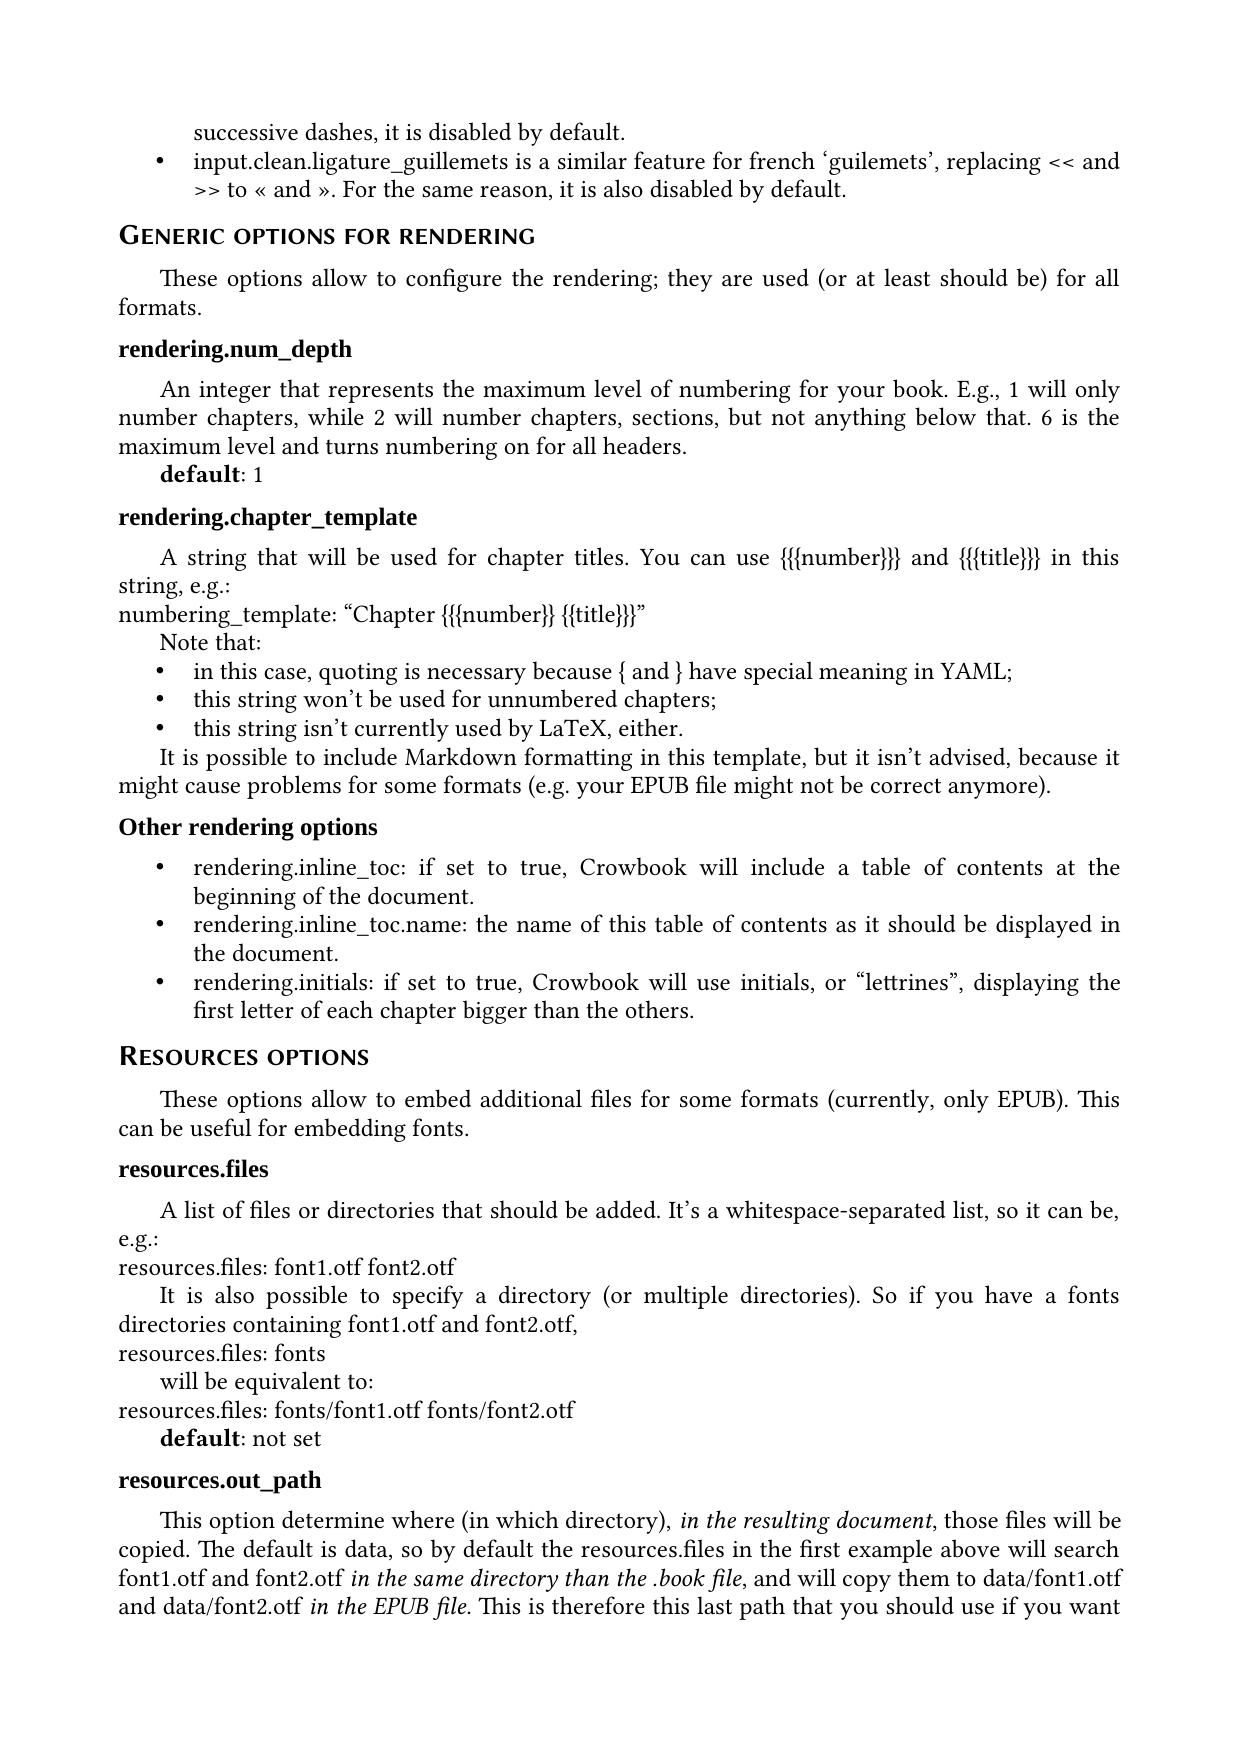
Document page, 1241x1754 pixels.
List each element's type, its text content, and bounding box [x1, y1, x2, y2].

text resources.files: fonts [118, 1338, 1122, 1367]
list this string won’t be used for unnumbered chapters; [156, 686, 1122, 714]
subtitle Other rendering options [118, 812, 1122, 841]
text Note that: [118, 628, 1122, 657]
text It is also possible to specify a directory (or multiple directories). So if you have a fonts directories containing font1.otf and font2.otf, [118, 1281, 1122, 1338]
subtitle rendering.num_depth [118, 334, 1122, 362]
text A string that will be used for chapter titles. You can use {{{number}}} and {{{title}}} in this string, e.g.: [118, 543, 1122, 600]
text An integer that represents the maximum level of numbering for your book. E.g., 1 will only number chapters, while 2 will number chapters, sections, but not anything below that. 6 is the maximum level and turns numbering on for all headers. [118, 375, 1122, 461]
list this string isn’t currently used by LaTeX, either. [156, 714, 1122, 743]
text will be equivalent to: [118, 1367, 1122, 1396]
text default: 1 [118, 461, 1122, 489]
subtitle resources.files [118, 1154, 1122, 1183]
text resources.files: font1.otf font2.otf [118, 1253, 1122, 1281]
list input.clean.ligature_guillemets is a similar feature for french ‘guilemets’, replacing << and >> to « and ». For the same reason, it is also disabled by default. [156, 147, 1122, 204]
text A list of files or directories that should be added. It’s a whitespace-separated list, so it can be, e.g.: [118, 1196, 1122, 1253]
text default: not set [118, 1424, 1122, 1453]
list rendering.initials: if set to true, Crowbook will use initials, or “lettrines”, displaying the first letter of each chapter bigger than the others. [156, 968, 1122, 1025]
text It is possible to include Markdown formatting in this template, but it isn’t advised, because it might cause problems for some formats (e.g. your EPUB file might not be correct anymore). [118, 743, 1122, 800]
text These options allow to configure the rendering; they are used (or at least should be) for all formats. [118, 264, 1122, 321]
list rendering.inline_toc: if set to true, Crowbook will include a table of contents at the beginning of the document. [156, 853, 1122, 911]
subtitle resources.out_path [118, 1465, 1122, 1494]
list in this case, quoting is necessary because { and } have special meaning in YAML; [156, 657, 1122, 686]
list successive dashes, it is disabled by default. [156, 118, 1122, 147]
text numbering_template: “Chapter {{{number}} {{title}}}” [118, 600, 1122, 628]
text resources.files: fonts/font1.otf fonts/font2.otf [118, 1396, 1122, 1424]
subtitle rendering.chapter_template [118, 502, 1122, 530]
text This option determine where (in which directory), in the resulting document, those files will be copied. The default is data, so by default the resources.files in the first example above will search font1.otf and font2.otf in the same directory than the .book file, and will copy them to data/font1.otf and data/font2.otf in the EPUB file. This is therefore this last path that you should use if you want [118, 1506, 1122, 1621]
text These options allow to embed additional files for some formats (currently, only EPUB). This can be useful for embedding fonts. [118, 1085, 1122, 1142]
list rendering.inline_toc.name: the name of this table of contents as it should be displayed in the document. [156, 911, 1122, 968]
subtitle Resources options [118, 1039, 1122, 1072]
subtitle Generic options for rendering [118, 218, 1122, 252]
